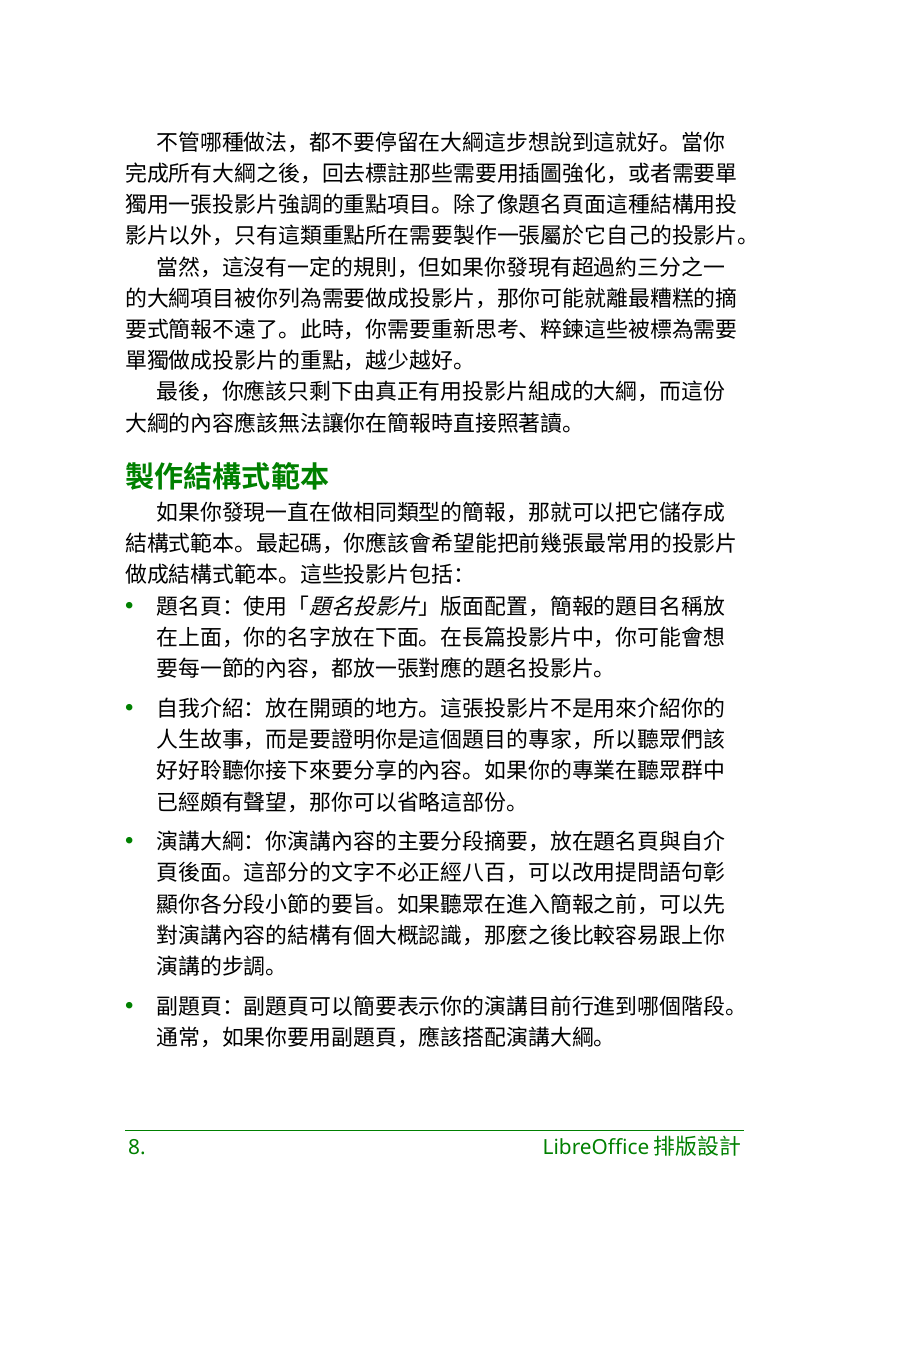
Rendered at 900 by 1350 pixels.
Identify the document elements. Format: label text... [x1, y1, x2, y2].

text 不管哪種做法，都不要停留在大綱這步想說到這就好。當你完成所有大綱之後，回去標註那些需要用插圖強化，或者需要單獨用一張投影片強調的重點項目。除了像題名頁面這種結構用投影片以外，只有這類重點所在需要製作一張屬於它自己的投影片。 [125, 125, 744, 250]
text 當然，這沒有一定的規則，但如果你發現有超過約三分之一的大綱項目被你列為需要做成投影片，那你可能就離最糟糕的摘要式簡報不遠了。此時，你需要重新思考、粹鍊這些被標為需要單獨做成投影片的重點，越少越好。 [125, 250, 744, 375]
list 副題頁：副題頁可以簡要表示你的演講目前行進到哪個階段。通常，如果你要用副題頁，應該搭配演講大綱。 [125, 989, 744, 1052]
text 如果你發現一直在做相同類型的簡報，那就可以把它儲存成結構式範本。最起碼，你應該會希望能把前幾張最常用的投影片做成結構式範本。這些投影片包括： [125, 495, 744, 589]
list 題名頁：使用「題名投影片」版面配置，簡報的題目名稱放在上面，你的名字放在下面。在長篇投影片中，你可能會想要每一節的內容，都放一張對應的題名投影片。 [125, 589, 744, 683]
list 自我介紹：放在開頭的地方。這張投影片不是用來介紹你的人生故事，而是要證明你是這個題目的專家，所以聽眾們該好好聆聽你接下來要分享的內容。如果你的專業在聽眾群中已經頗有聲望，那你可以省略這部份。 [125, 691, 744, 816]
text 最後，你應該只剩下由真正有用投影片組成的大綱，而這份大綱的內容應該無法讓你在簡報時直接照著讀。 [125, 375, 744, 437]
subtitle 製作結構式範本 [125, 453, 744, 495]
list 演講大綱：你演講內容的主要分段摘要，放在題名頁與自介頁後面。這部分的文字不必正經八百，可以改用提問語句彰顯你各分段小節的要旨。如果聽眾在進入簡報之前，可以先對演講內容的結構有個大概認識，那麼之後比較容易跟上你演講的步調。 [125, 824, 744, 981]
